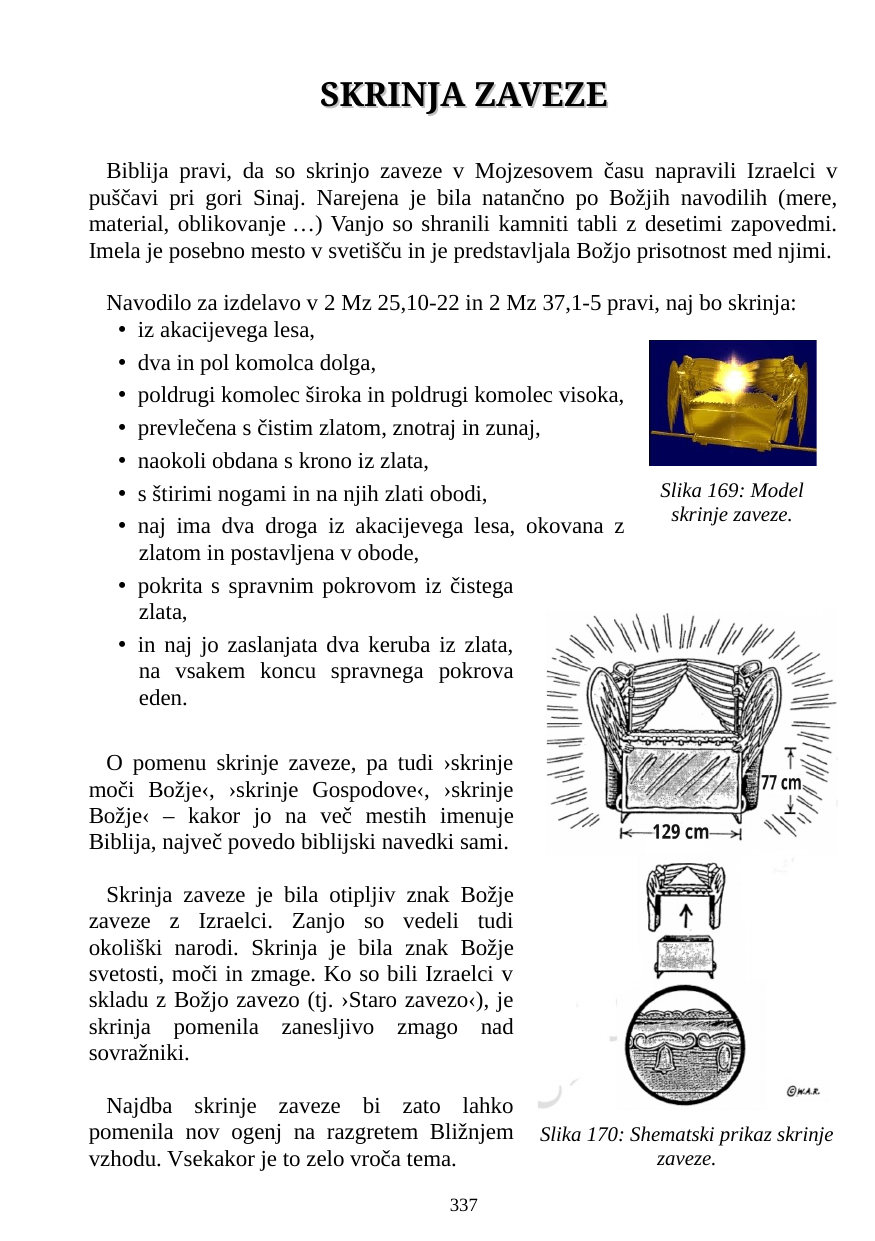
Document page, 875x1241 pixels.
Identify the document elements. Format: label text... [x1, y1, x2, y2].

list naokoli obdana s krono iz zlata, [118, 447, 649, 473]
list in naj jo zaslanjata dva keruba iz zlata, na vsakem koncu spravnega pokrova eden. [118, 631, 537, 710]
subtitle Skrinja zaveze [88, 71, 839, 116]
text Najdba skrinje zaveze bi zato lahko pomenila nov ogenj na razgretem Bližnjem vzhodu. Vsekakor je to zelo vroča tema. [88, 1092, 538, 1171]
text O pomenu skrinje zaveze, pa tudi ›skrinje moči Božje‹, ›skrinje Gospodove‹, ›skrinje Božje‹ – kakor jo na več mestih imenuje Biblija, največ povedo biblijski navedki sami. [88, 749, 537, 855]
text Navodilo za izdelavo v 2 Mz 25,10-22 in 2 Mz 37,1-5 pravi, naj bo skrinja: [88, 289, 839, 316]
picture [649, 340, 817, 466]
text Slika 169: Model skrinje zaveze. [649, 466, 817, 526]
list pokrita s spravnim pokrovom iz čistega zlata, [118, 572, 839, 624]
list Slika 170: Shematski prikaz skrinje zaveze. [538, 1110, 837, 1170]
text Biblija pravi, da so skrinjo zaveze v Mojzesovem času napravili Izraelci v puščavi pri gori Sinaj. Narejena je bila natančno po Božjih navodilih (mere, material, oblikovanje …) Vanjo so shranili kamniti tabli z desetimi zapovedmi. Imela je posebno mesto v svetišču in je predstavljala Božjo prisotnost med njimi. [88, 158, 839, 263]
text Skrinja zaveze je bila otipljiv znak Božje zaveze z Izraelci. Zanjo so vedeli tudi okoliški narodi. Skrinja je bila znak Božje svetosti, moči in zmage. Ko so bili Izraelci v skladu z Božjo zavezo (tj. ›Staro zavezo‹), je skrinja pomenila zanesljivo zmago nad sovražniki. [88, 881, 537, 1066]
list dva in pol komolca dolga, [118, 348, 649, 375]
list naj ima dva droga iz akacijevega lesa, okovana z zlatom in postavljena v obode, [118, 513, 839, 565]
list poldrugi komolec široka in poldrugi komolec visoka, [118, 381, 649, 408]
list prevlečena s čistim zlatom, znotraj in zunaj, [118, 414, 649, 441]
list iz akacijevega lesa, [118, 316, 839, 342]
picture [537, 608, 838, 1110]
list s štirimi nogami in na njih zlati obodi, [118, 480, 649, 506]
list [817, 348, 839, 375]
